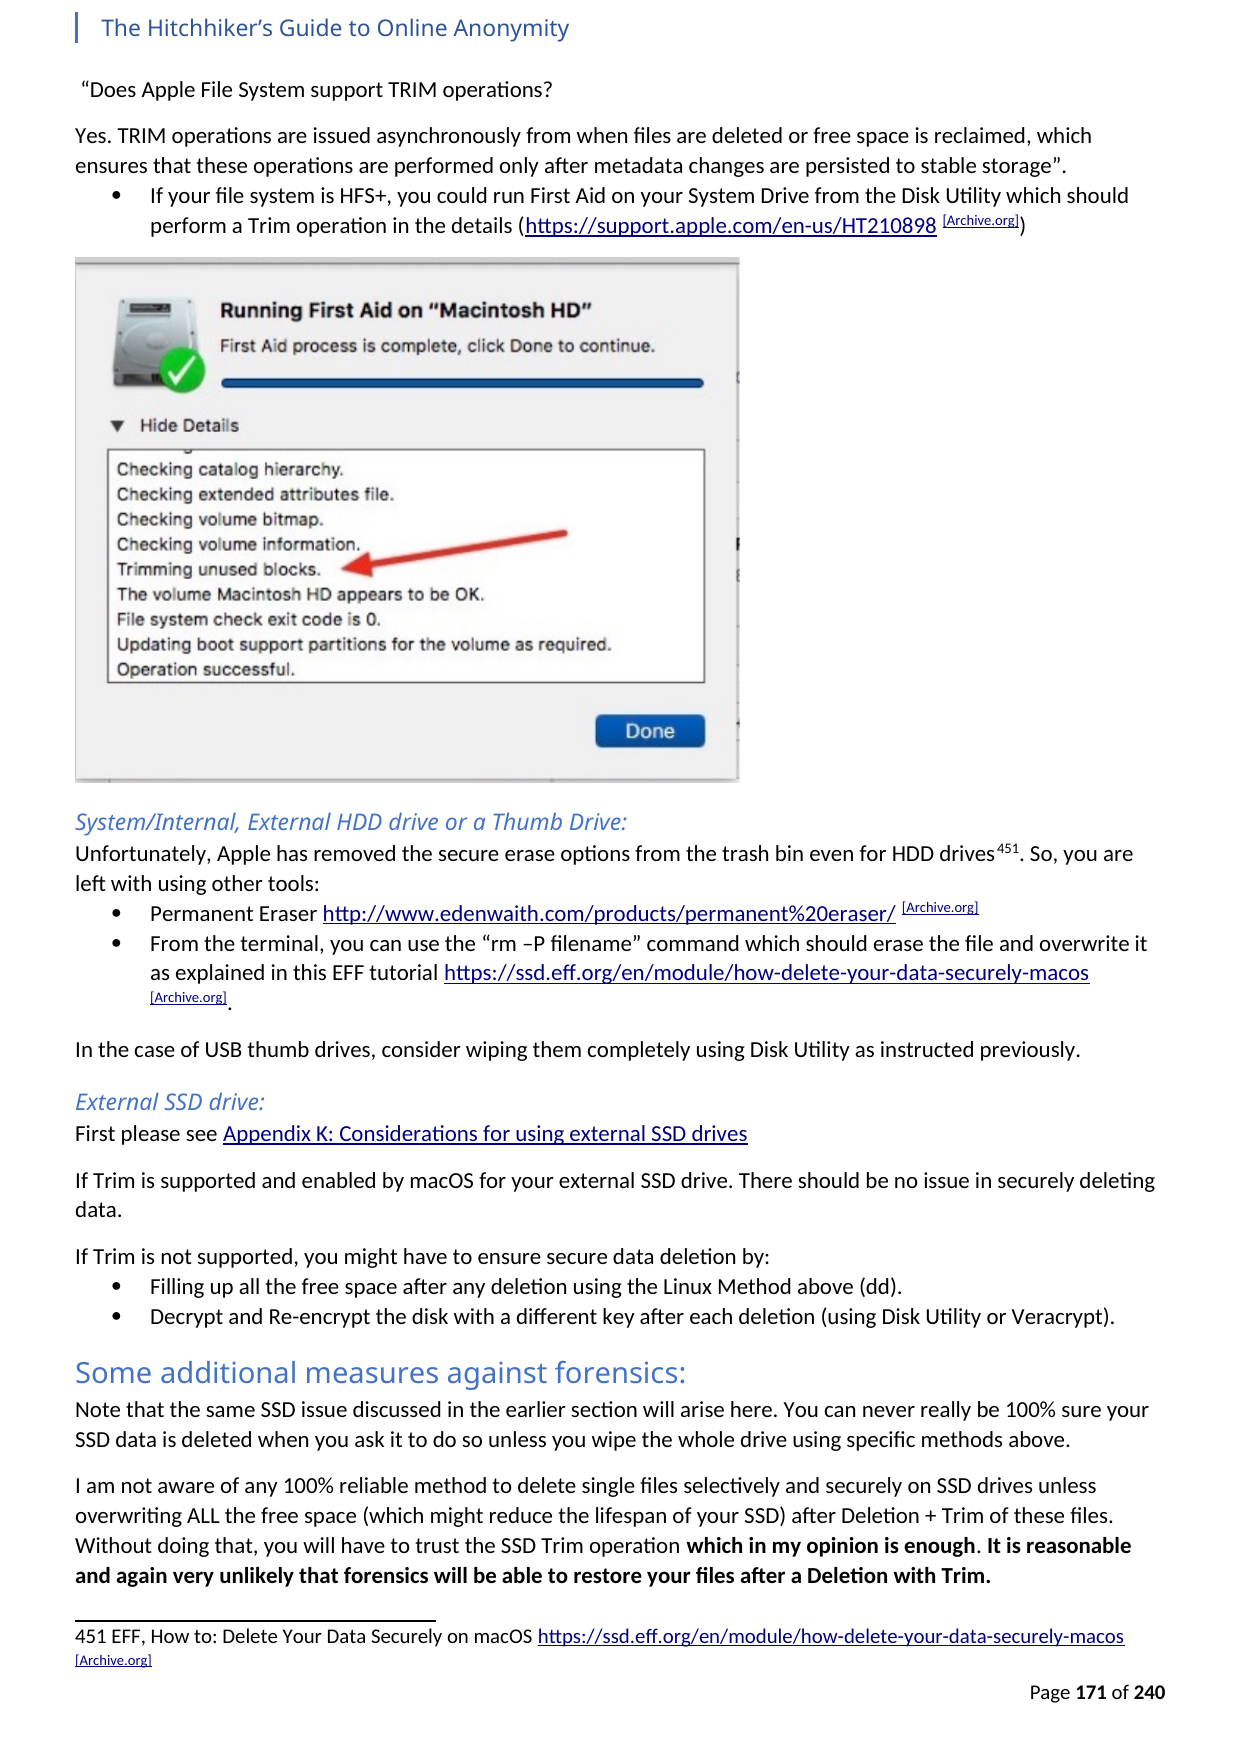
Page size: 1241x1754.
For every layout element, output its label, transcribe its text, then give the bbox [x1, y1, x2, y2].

list If your file system is HFS+, you could run First Aid on your System Drive from the Disk Utility which should perform a Trim operation in the details (https://support.apple.com/en-us/HT210898 [Archive.org]) [112, 181, 1165, 239]
list From the terminal, you can use the “rm –P filename” command which should erase the file and overwrite it as explained in this EFF tutorial https://ssd.eff.org/en/module/how-delete-your-data-securely-macos [Archive.org]. [112, 929, 1165, 1016]
text EFF, How to: Delete Your Data Securely on macOS https://ssd.eff.org/en/module/how-delete-your-data-securely-macos [Archive.org] [75, 1621, 1165, 1679]
subtitle System/Internal, External HDD drive or a Thumb Drive: [75, 806, 1165, 837]
list Filling up all the free space after any deletion using the Linux Method above (dd). [112, 1272, 1165, 1300]
text Unfortunately, Apple has removed the secure erase options from the trash bin even for HDD drives. So, you are left with using other tools: [75, 839, 1165, 897]
text If Trim is not supported, you might have to ensure secure data deletion by: [75, 1242, 1165, 1270]
list Decrypt and Re-encrypt the disk with a different key after each deletion (using Disk Utility or Veracrypt). [112, 1302, 1165, 1330]
subtitle Some additional measures against forensics: [75, 1353, 1165, 1392]
list Permanent Eraser http://www.edenwaith.com/products/permanent%20eraser/ [Archive.org] [112, 899, 1165, 927]
picture [75, 257, 740, 783]
text In the case of USB thumb drives, consider wiping them completely using Disk Utility as instructed previously. [75, 1035, 1165, 1063]
subtitle External SSD drive: [75, 1086, 1165, 1117]
text I am not aware of any 100% reliable method to delete single files selectively and securely on SSD drives unless overwriting ALL the free space (which might reduce the lifespan of your SSD) after Deletion + Trim of these files. Without doing that, you will have to trust the SSD Trim operation which in my opinion is enough. It is reasonable and again very unlikely that forensics will be able to restore your files after a Deletion with Trim. [75, 1472, 1165, 1589]
text “Does Apple File System support TRIM operations? [75, 75, 1165, 103]
text If Trim is supported and enabled by macOS for your external SSD drive. There should be no issue in securely deleting data. [75, 1166, 1165, 1224]
text First please see Appendix K: Considerations for using external SSD drives [75, 1119, 1165, 1147]
text Yes. TRIM operations are issued asynchronously from when files are deleted or free space is reclaimed, which ensures that these operations are performed only after metadata changes are persisted to stable storage”. [75, 122, 1165, 179]
text Note that the same SSD issue discussed in the earlier section will arise here. You can never really be 100% sure your SSD data is deleted when you ask it to do so unless you wipe the whole drive using specific methods above. [75, 1395, 1165, 1453]
